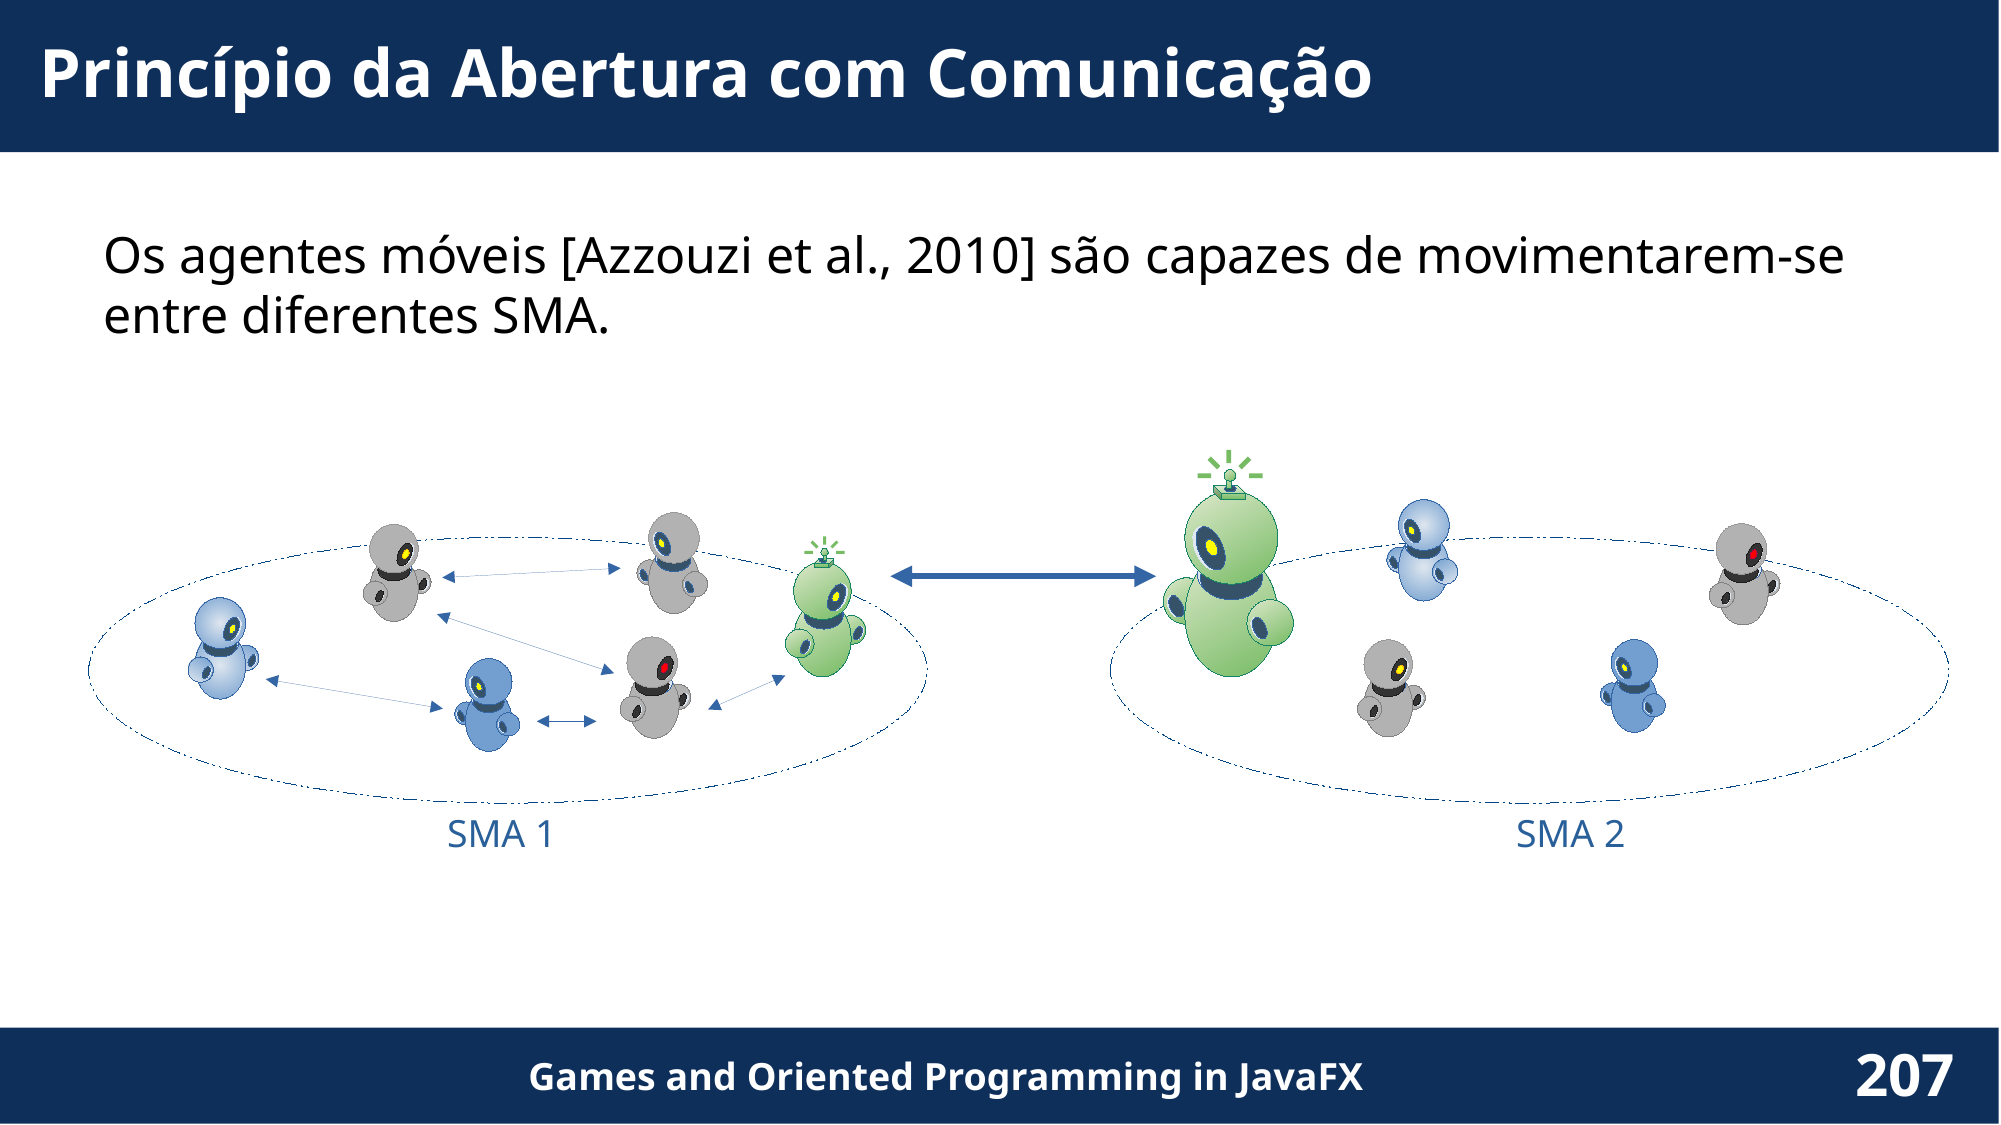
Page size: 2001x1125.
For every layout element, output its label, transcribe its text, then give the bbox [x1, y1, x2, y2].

text_box [1357, 639, 1426, 737]
text_box SMA 1 [324, 803, 680, 863]
text_box [620, 636, 691, 739]
text_box Os agentes móveis [Azzouzi et al., 2010] são capazes de movimentarem-se entre diferentes SMA. [88, 216, 1947, 352]
text_box SMA 2 [1393, 803, 1748, 863]
text_box [636, 512, 708, 614]
text_box [1249, 473, 1263, 479]
text_box [830, 540, 839, 549]
text_box [1207, 456, 1221, 470]
text_box [1709, 523, 1781, 625]
text_box [1238, 456, 1252, 470]
text_box Princípio da Abertura com Comunicação [25, 23, 1999, 119]
text_box [819, 548, 829, 563]
text_box [810, 540, 819, 549]
text_box [1226, 449, 1232, 464]
text_box [1197, 473, 1212, 479]
text_box [1224, 469, 1237, 492]
text_box [1163, 486, 1294, 677]
text_box [363, 524, 432, 622]
text_box [454, 658, 520, 752]
text_box [1600, 639, 1666, 733]
text_box [1386, 499, 1458, 602]
text_box [188, 597, 259, 700]
text_box [785, 560, 866, 677]
